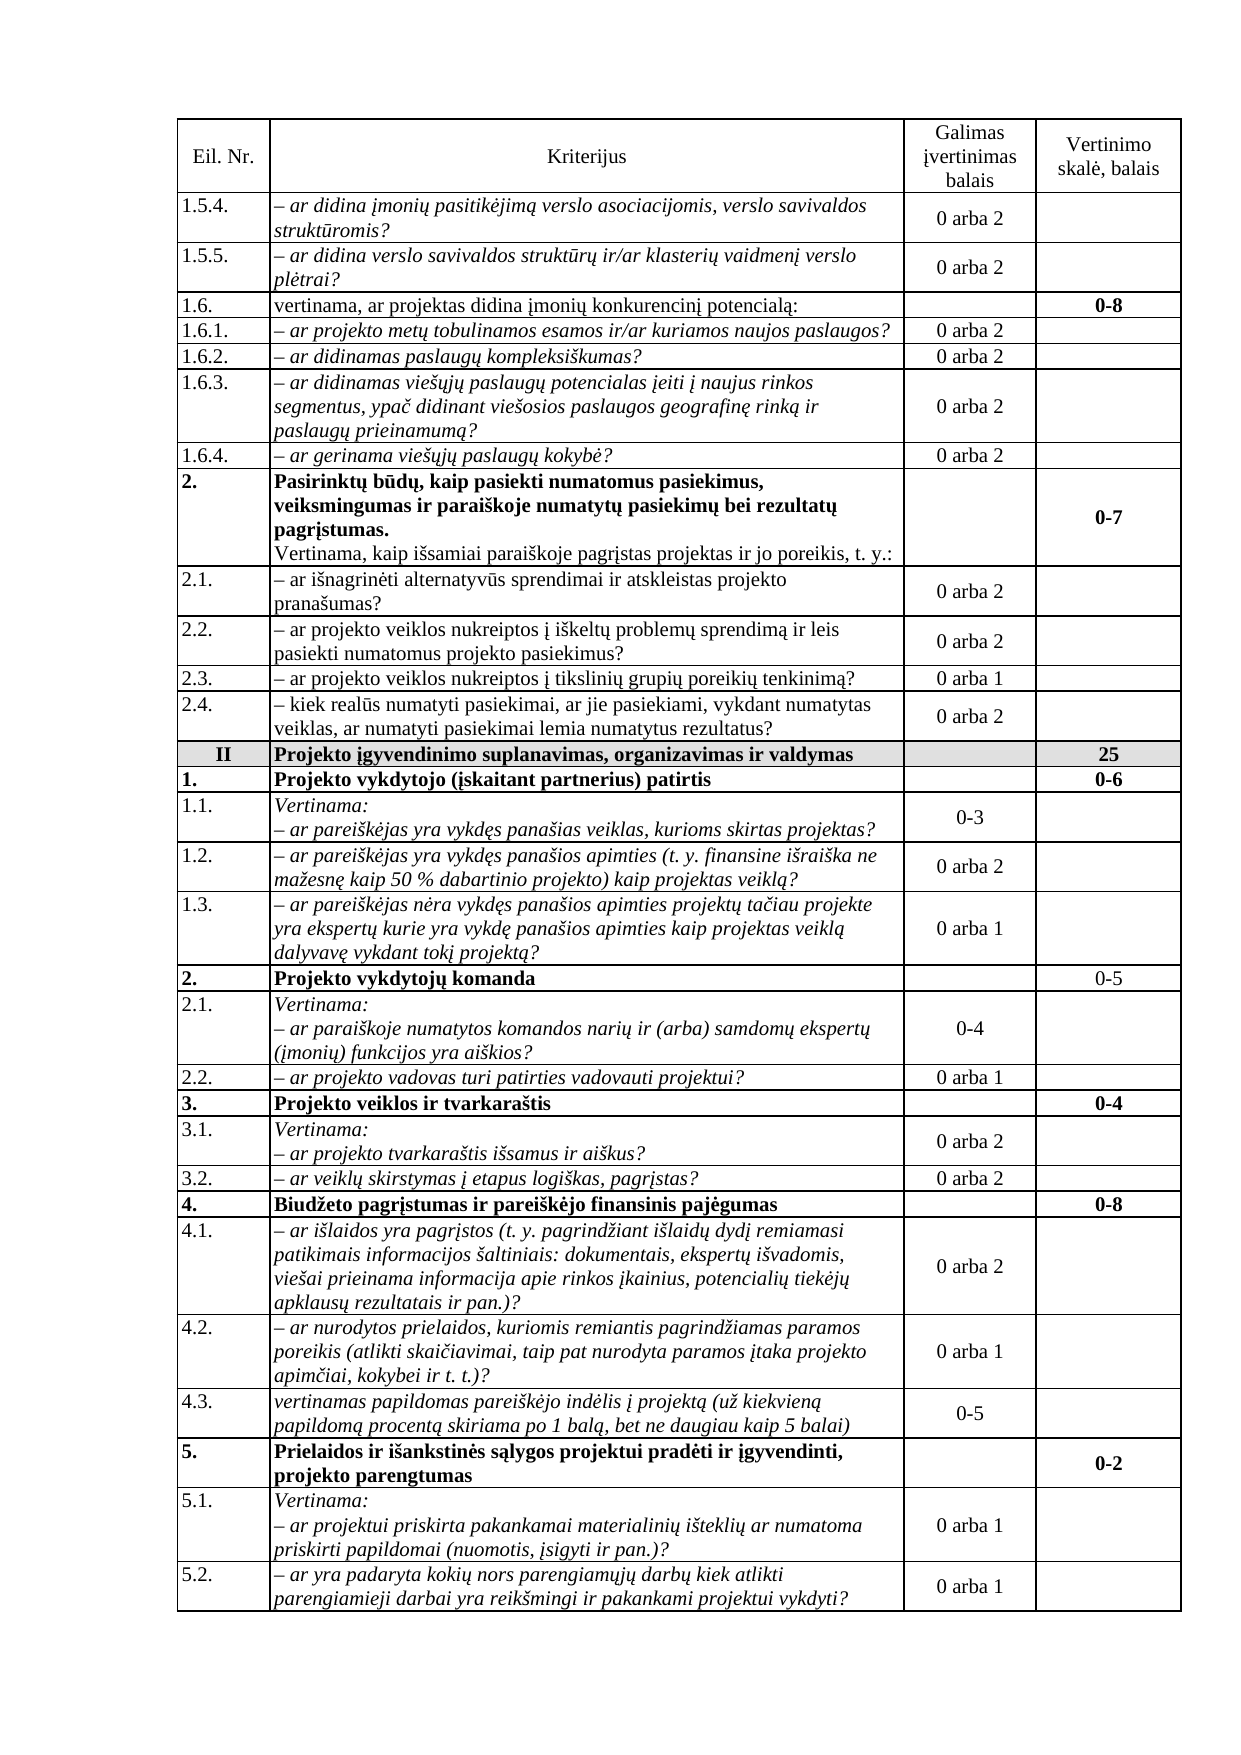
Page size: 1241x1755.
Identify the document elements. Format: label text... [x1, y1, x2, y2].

table_cell [905, 469, 1035, 565]
table_cell [1037, 892, 1180, 964]
table_cell 4.2. [178, 1315, 269, 1387]
table_cell 1.2. [178, 843, 269, 891]
table_cell 5. [178, 1439, 269, 1487]
table_cell 0 arba 1 [905, 892, 1035, 964]
table_cell [1037, 1218, 1180, 1314]
table_cell 4.1. [178, 1218, 269, 1314]
table_cell [905, 742, 1035, 766]
table_cell 0-3 [905, 793, 1035, 841]
table_cell 1.5.4. [178, 193, 269, 242]
table_cell 25 [1037, 742, 1180, 766]
table_cell 0 arba 1 [905, 1488, 1035, 1561]
table_cell 0-2 [1037, 1439, 1180, 1487]
table_cell 2.4. [178, 692, 269, 740]
table_cell [1037, 1389, 1180, 1437]
table_cell [1037, 617, 1180, 665]
table_cell [1037, 567, 1180, 615]
table_cell 0 arba 2 [905, 1117, 1035, 1165]
table_cell 4.3. [178, 1389, 269, 1437]
table_cell 1.3. [178, 892, 269, 964]
table_cell [1037, 992, 1180, 1064]
table_cell 0 arba 1 [905, 1315, 1035, 1387]
table_header Vertinimo skalė, balais [1037, 120, 1180, 192]
table_cell [1037, 692, 1180, 740]
table_cell [1037, 843, 1180, 891]
table_cell 0 arba 2 [905, 370, 1035, 442]
table_cell [1037, 1488, 1180, 1561]
table_cell 0-5 [905, 1389, 1035, 1437]
table_cell 3.1. [178, 1117, 269, 1165]
table_cell 0-4 [905, 992, 1035, 1064]
table_cell 0 arba 2 [905, 1218, 1035, 1314]
table_cell 0 arba 2 [905, 692, 1035, 740]
table_cell [1037, 243, 1180, 291]
table_cell [905, 1439, 1035, 1487]
table_cell Projekto įgyvendinimo suplanavimas, organizavimas ir valdymas [271, 742, 903, 766]
table_cell 0-7 [1037, 469, 1180, 565]
table_cell 5.2. [178, 1562, 269, 1610]
table_cell 1.1. [178, 793, 269, 841]
table_cell 2.2. [178, 617, 269, 665]
table_cell [1037, 1562, 1180, 1610]
table_cell 0 arba 2 [905, 243, 1035, 291]
table_cell 2.1. [178, 992, 269, 1064]
table_cell 0 arba 2 [905, 567, 1035, 615]
table_cell [1037, 370, 1180, 442]
table_cell 0 arba 1 [905, 1562, 1035, 1610]
table_cell [1037, 1117, 1180, 1165]
table_cell 2.1. [178, 567, 269, 615]
table_header Kriterijus [271, 120, 903, 192]
table_cell [1037, 793, 1180, 841]
table_cell II [178, 742, 269, 766]
table_cell 0 arba 2 [905, 617, 1035, 665]
table_cell 1.5.5. [178, 243, 269, 291]
table_header Eil. Nr. [178, 120, 269, 192]
table_cell [1037, 193, 1180, 242]
table_cell 2. [178, 469, 269, 565]
table_cell [1037, 1315, 1180, 1387]
table_cell 5.1. [178, 1488, 269, 1561]
table_cell 1.6.3. [178, 370, 269, 442]
table_cell 0 arba 2 [905, 843, 1035, 891]
table_cell 0 arba 2 [905, 193, 1035, 242]
